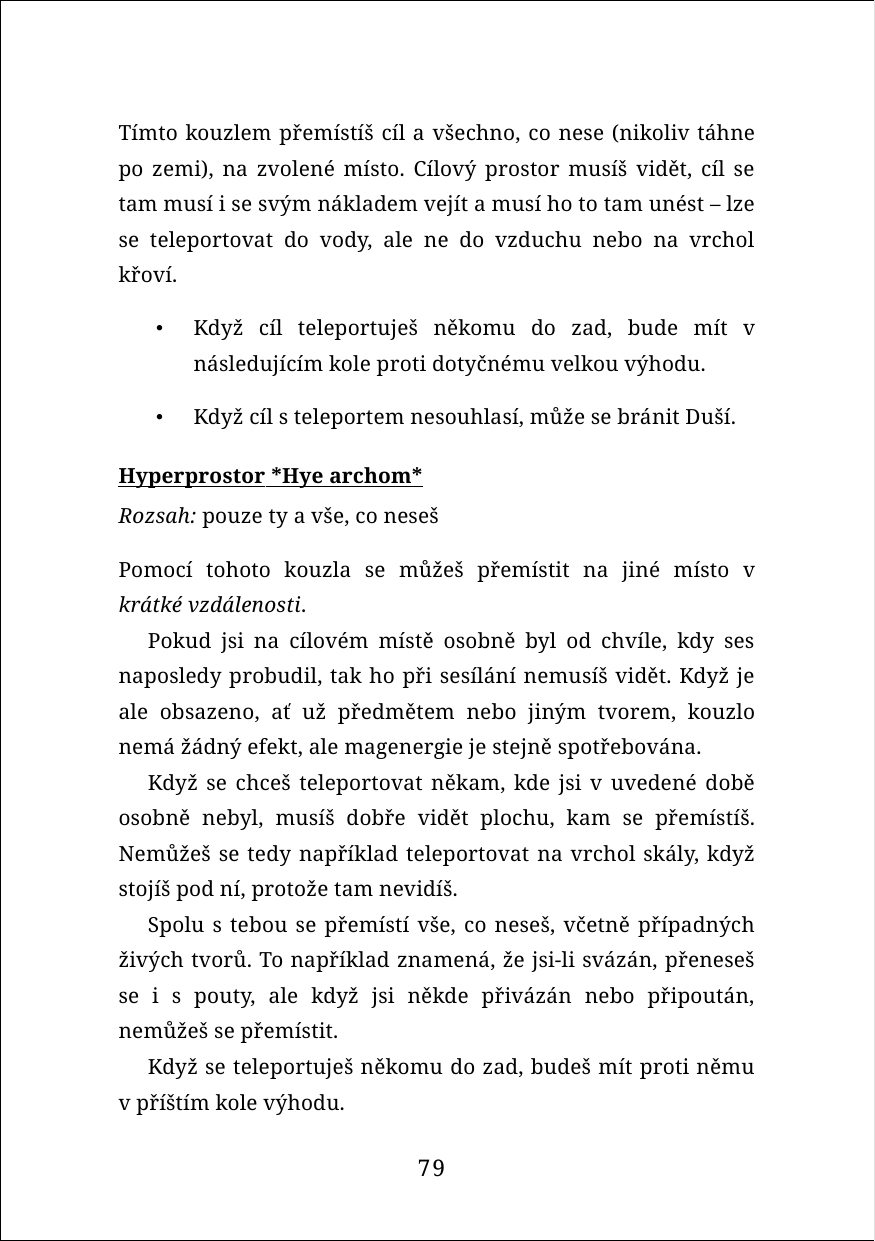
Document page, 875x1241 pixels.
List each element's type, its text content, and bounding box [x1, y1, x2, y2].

text Rozsah: pouze ty a vše, co neseš [118, 502, 756, 530]
text Pomocí tohoto kouzla se můžeš přemístit na jiné místo v krátké vzdálenosti. Pokud jsi na cílovém místě osobně byl od chvíle, kdy ses naposledy probudil, tak ho při sesílání nemusíš vidět. Když je ale obsazeno, ať už předmětem nebo jiným tvorem, kouzlo nemá žádný efekt, ale magenergie je stejně spotřebována. Když se chceš teleportovat někam, kde jsi v uvedené době osobně nebyl, musíš dobře vidět plochu, kam se přemístíš. Nemůžeš se tedy například teleportovat na vrchol skály, když stojíš pod ní, protože tam nevidíš. Spolu s tebou se přemístí vše, co neseš, včetně případných živých tvorů. To například znamená, že jsi-li svázán, přeneseš se i s pouty, ale když jsi někde přivázán nebo připoután, nemůžeš se přemístit. Když se teleportuješ někomu do zad, budeš mít proti němu v příštím kole výhodu. [118, 555, 756, 1116]
subtitle Hyperprostor *Hye archom* [118, 461, 756, 490]
list Když cíl teleportuješ někomu do zad, bude mít v následujícím kole proti dotyčnému velkou výhodu. [156, 313, 756, 377]
text Tímto kouzlem přemístíš cíl a všechno, co nese (nikoliv táhne po zemi), na zvolené místo. Cílový prostor musíš vidět, cíl se tam musí i se svým nákladem vejít a musí ho to tam unést – lze se teleportovat do vody, ale ne do vzduchu nebo na vrchol křoví. [118, 118, 756, 289]
list Když cíl s teleportem nesouhlasí, může se bránit Duší. [156, 402, 756, 431]
